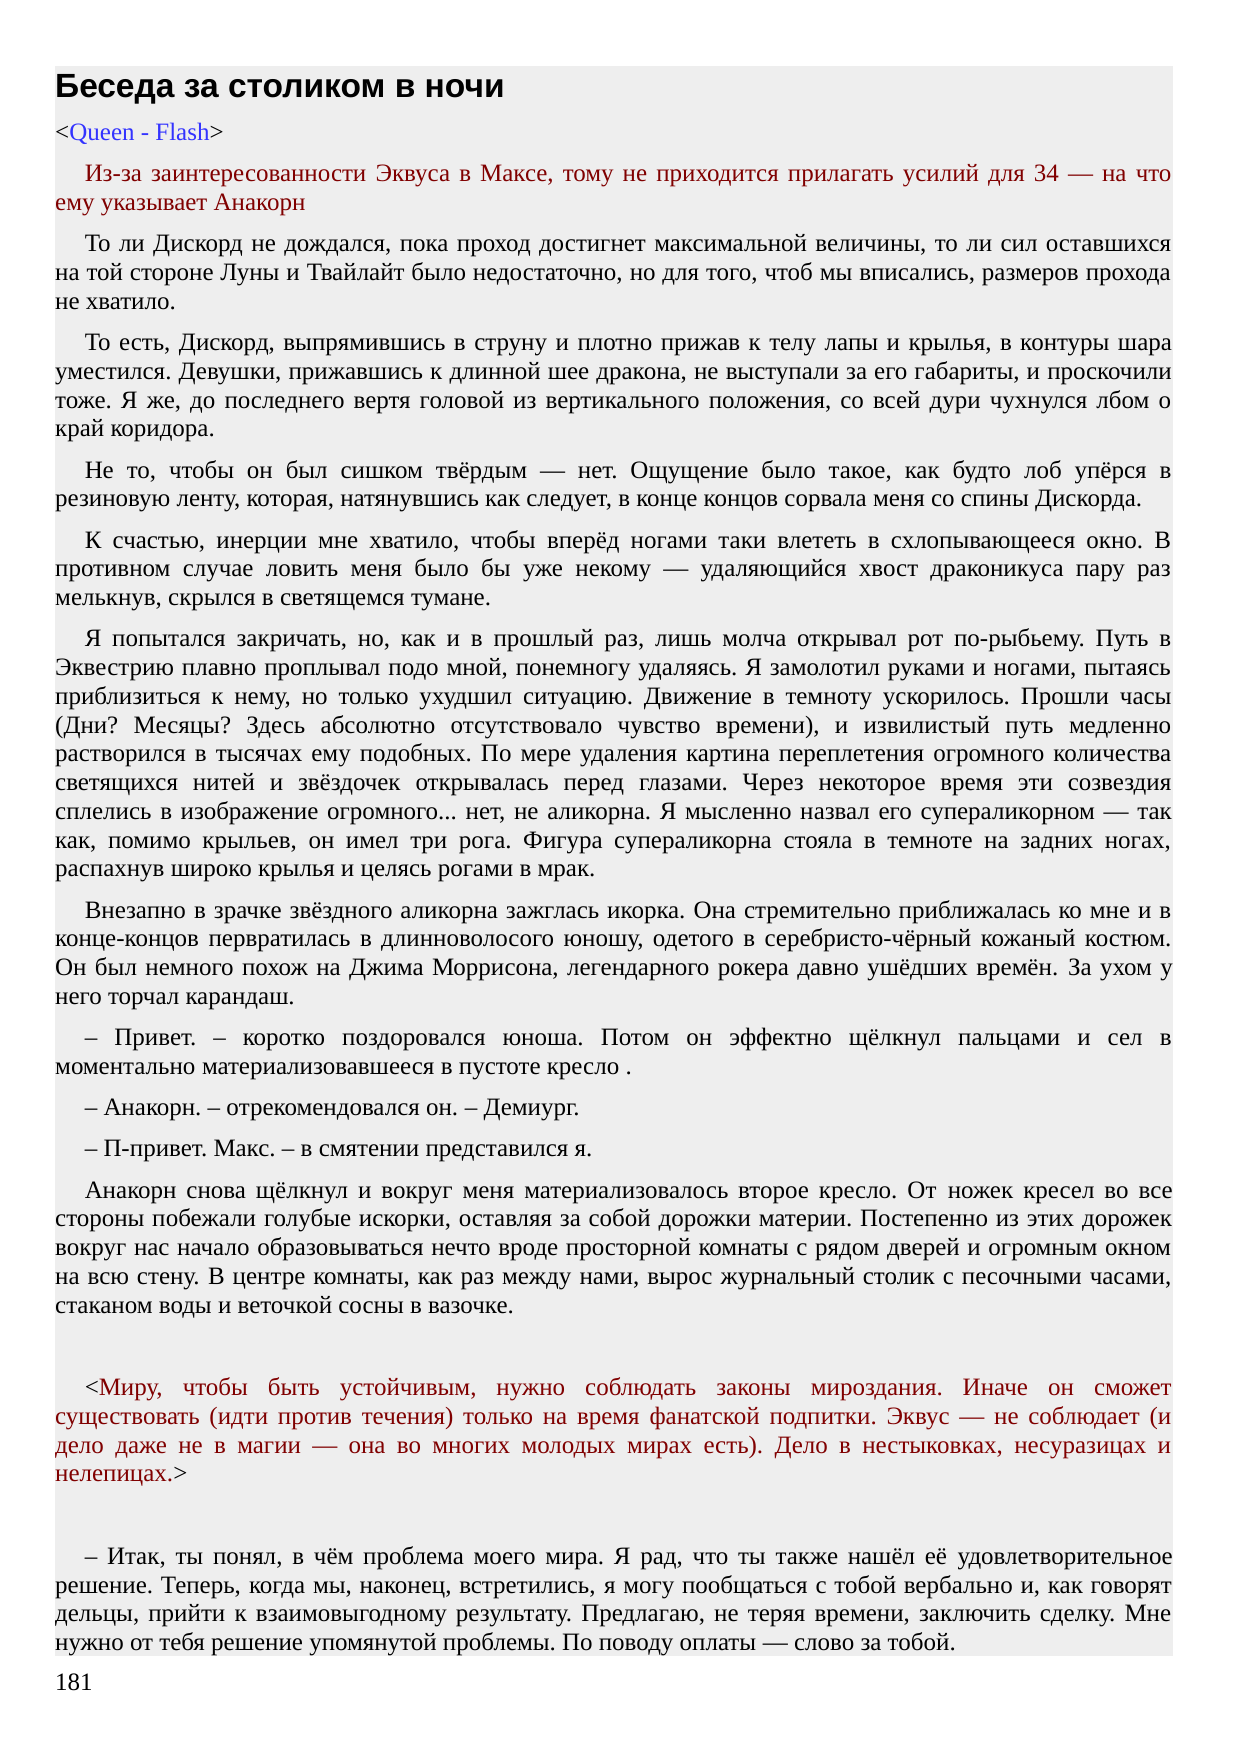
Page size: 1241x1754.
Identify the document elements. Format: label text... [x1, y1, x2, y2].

text То ли Дискорд не дождался, пока проход достигнет максимальной величины, то ли сил оставшихся на той стороне Луны и Твайлайт было недостаточно, но для того, чтоб мы вписались, размеров прохода не хватило. [55, 228, 1173, 315]
text Я попытался закричать, но, как и в прошлый раз, лишь молча открывал рот по-рыбьему. Путь в Эквестрию плавно проплывал подо мной, понемногу удаляясь. Я замолотил руками и ногами, пытаясь приблизиться к нему, но только ухудшил ситуацию. Движение в темноту ускорилось. Прошли часы (Дни? Месяцы? Здесь абсолютно отсутствовало чувство времени), и извилистый путь медленно растворился в тысячах ему подобных. По мере удаления картина переплетения огромного количества светящихся нитей и звёздочек открывалась перед глазами. Через некоторое время эти созвездия сплелись в изображение огромного... нет, не аликорна. Я мысленно назвал его супераликорном — так как, помимо крыльев, он имел три рога. Фигура супераликорна стояла в темноте на задних ногах, распахнув широко крылья и целясь рогами в мрак. [55, 623, 1173, 882]
text К счастью, инерции мне хватило, чтобы вперёд ногами таки влететь в схлопывающееся окно. В противном случае ловить меня было бы уже некому — удаляющийся хвост драконикуса пару раз мелькнув, скрылся в светящемся тумане. [55, 525, 1173, 611]
text Из-за заинтересованности Эквуса в Максе, тому не приходится прилагать усилий для 34 — на что ему указывает Анакорн [55, 158, 1173, 216]
text <Миру, чтобы быть устойчивым, нужно соблюдать законы мироздания. Иначе он сможет существовать (идти против течения) только на время фанатской подпитки. Эквус — не соблюдает (и дело даже не в магии — она во многих молодых мирах есть). Дело в нестыковках, несуразицах и нелепицах.> [55, 1372, 1173, 1487]
text Не то, чтобы он был сишком твёрдым — нет. Ощущение было такое, как будто лоб упёрся в резиновую ленту, которая, натянувшись как следует, в конце концов сорвала меня со спины Дискорда. [55, 455, 1173, 512]
text – Анакорн. – отрекомендовался он. – Демиург. [55, 1092, 1173, 1121]
text – Итак, ты понял, в чём проблема моего мира. Я рад, что ты также нашёл её удовлетворительное решение. Теперь, когда мы, наконец, встретились, я могу пообщаться с тобой вербально и, как говорят дельцы, прийти к взаимовыгодному результату. Предлагаю, не теряя времени, заключить сделку. Мне нужно от тебя решение упомянутой проблемы. По поводу оплаты — слово за тобой. [55, 1541, 1173, 1656]
text Внезапно в зрачке звёздного аликорна зажглась икорка. Она стремительно приближалась ко мне и в конце-концов первратилась в длинноволосого юношу, одетого в серебристо-чёрный кожаный костюм. Он был немного похож на Джима Моррисона, легендарного рокера давно ушёдших времён. За ухом у него торчал карандаш. [55, 895, 1173, 1010]
text <Queen - Flash> [55, 117, 1173, 146]
text Анакорн снова щёлкнул и вокруг меня материализовалось второе кресло. От ножек кресел во все стороны побежали голубые искорки, оставляя за собой дорожки материи. Постепенно из этих дорожек вокруг нас начало образовываться нечто вроде просторной комнаты с рядом дверей и огромным окном на всю стену. В центре комнаты, как раз между нами, вырос журнальный столик с песочными часами, стаканом воды и веточкой сосны в вазочке. [55, 1175, 1173, 1318]
text – П-привет. Макс. – в смятении представился я. [55, 1133, 1173, 1162]
text То есть, Дискорд, выпрямившись в струну и плотно прижав к телу лапы и крылья, в контуры шара уместился. Девушки, прижавшись к длинной шее дракона, не выступали за его габариты, и проскочили тоже. Я же, до последнего вертя головой из вертикального положения, со всей дури чухнулся лбом о край коридора. [55, 327, 1173, 442]
subtitle Беседа за столиком в ночи [55, 66, 1173, 105]
text – Привет. – коротко поздоровался юноша. Потом он эффектно щёлкнул пальцами и сел в моментально материализовавшееся в пустоте кресло . [55, 1022, 1173, 1080]
